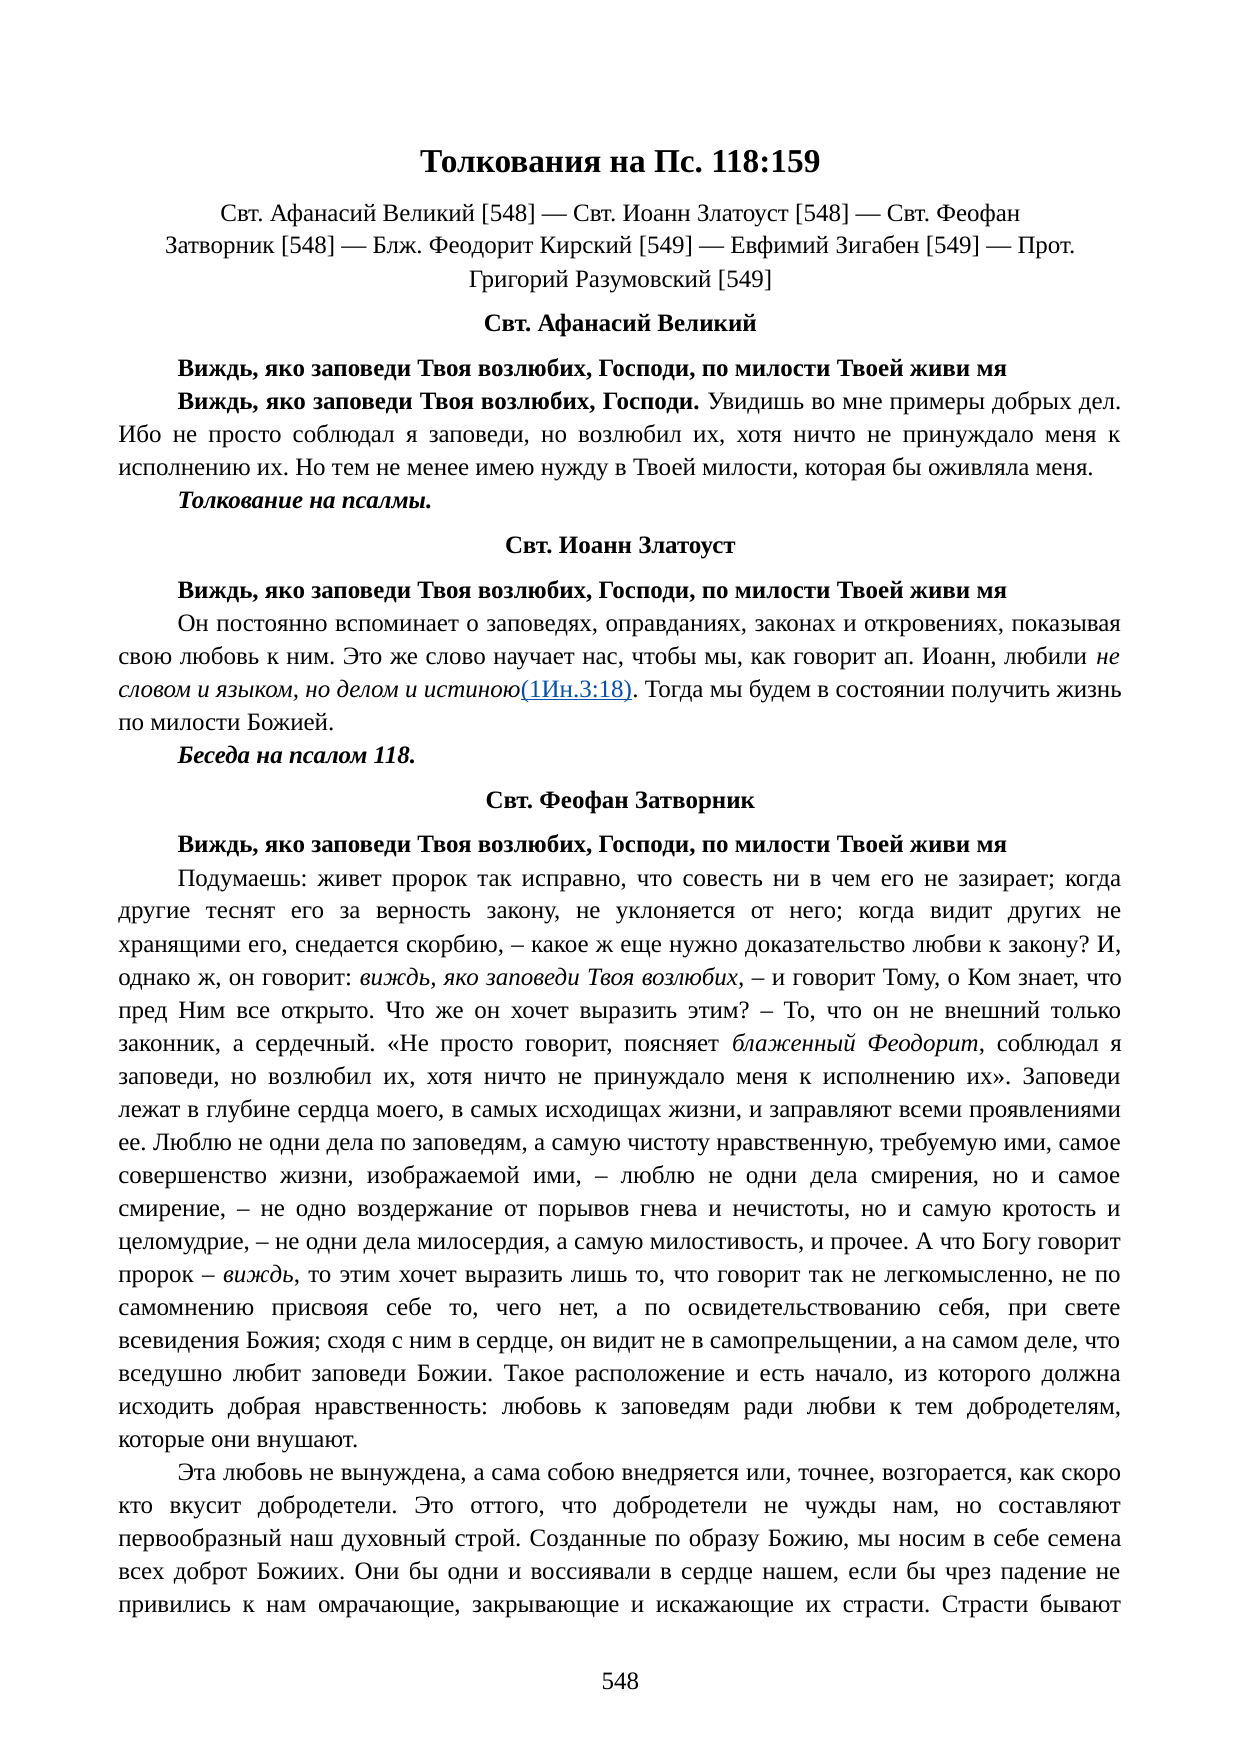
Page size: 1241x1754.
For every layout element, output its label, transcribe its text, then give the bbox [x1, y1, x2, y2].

text Подумаешь: живет пророк так исправно, что совесть ни в чем его не зазирает; когда другие теснят его за верность закону, не уклоняется от него; когда видит других не хранящими его, снедается скорбию, – какое ж еще нужно доказательство любви к закону? И, однако ж, он говорит: виждь, яко заповеди Твоя возлюбих, – и говорит Тому, о Ком знает, что пред Ним все открыто. Что же он хочет выразить этим? – То, что он не внешний только законник, а сердечный. «Не просто говорит, поясняет блаженный Феодорит, соблюдал я заповеди, но возлюбил их, хотя ничто не принуждало меня к исполнению их». Заповеди лежат в глубине сердца моего, в самых исходищах жизни, и заправляют всеми проявлениями ее. Люблю не одни дела по заповедям, а самую чистоту нравственную, требуемую ими, самое совершенство жизни, изображаемой ими, – люблю не одни дела смирения, но и самое смирение, – не одно воздержание от порывов гнева и нечистоты, но и самую кротость и целомудрие, – не одни дела милосердия, а самую милостивость, и прочее. А что Богу говорит пророк – виждь, то этим хочет выразить лишь то, что говорит так не легкомысленно, не по самомнению присвояя себе то, чего нет, а по освидетельствованию себя, при свете всевидения Божия; сходя с ним в сердце, он видит не в самопрельщении, а на самом деле, что вседушно любит заповеди Божии. Такое расположение и есть начало, из которого должна исходить добрая нравственность: любовь к заповедям ради любви к тем добродетелям, которые они внушают. [118, 863, 1122, 1453]
subtitle Свт. Иоанн Златоуст [118, 530, 1122, 559]
text Беседа на псалом 118. [118, 740, 1122, 769]
subtitle Свт. Афанасий Великий [118, 308, 1122, 337]
text Виждь, яко заповеди Твоя возлюбих, Господи, по милости Твоей живи мя [118, 829, 1122, 858]
text Виждь, яко заповеди Твоя возлюбих, Господи, по милости Твоей живи мя [118, 353, 1122, 382]
text Виждь, яко заповеди Твоя возлюбих, Господи, по милости Твоей живи мя [118, 575, 1122, 604]
text Он посто­янно вспоминает о заповедях, оправданиях, законах и откровениях, показывая свою любовь к ним. Это же слово научает нас, чтобы мы, как говорит ап. Иоанн, любили не словом и языком, но делом и истиною(1Ин.3:18). Тогда мы будем в состоянии получить жизнь по милости Божией. [118, 608, 1122, 736]
subtitle Свт. Феофан Затворник [118, 785, 1122, 813]
text Свт. Афанасий Великий [548] — Свт. Иоанн Златоуст [548] — Свт. Феофан Затворник [548] — Блж. Феодорит Кирский [549] — Евфимий Зигабен [549] — Прот. Григорий Разумовский [549] [118, 198, 1122, 292]
text Виждь, яко заповеди Твоя возлюбих, Господи. Увидишь во мне примеры добрых дел. Ибо не просто соблюдал я заповеди, но возлюбил их, хотя ничто не принуждало меня к исполнению их. Но тем не менее имею нужду в Твоей милости, которая бы оживляла меня. [118, 386, 1122, 481]
subtitle Толкования на Пс. 118:159 [118, 142, 1122, 180]
text Толкование на псалмы. [118, 485, 1122, 514]
text Эта любовь не вынуждена, а сама собою внедряется или, точнее, возгорается, как скоро кто вкусит добродетели. Это оттого, что добродетели не чужды нам, но составляют первообразный наш духовный строй. Созданные по образу Божию, мы носим в себе семена всех доброт Божиих. Они бы одни и воссиявали в сердце нашем, если бы чрез падение не привились к нам омрачающие, закрывающие и искажающие их страсти. Страсти бывают [118, 1457, 1122, 1618]
